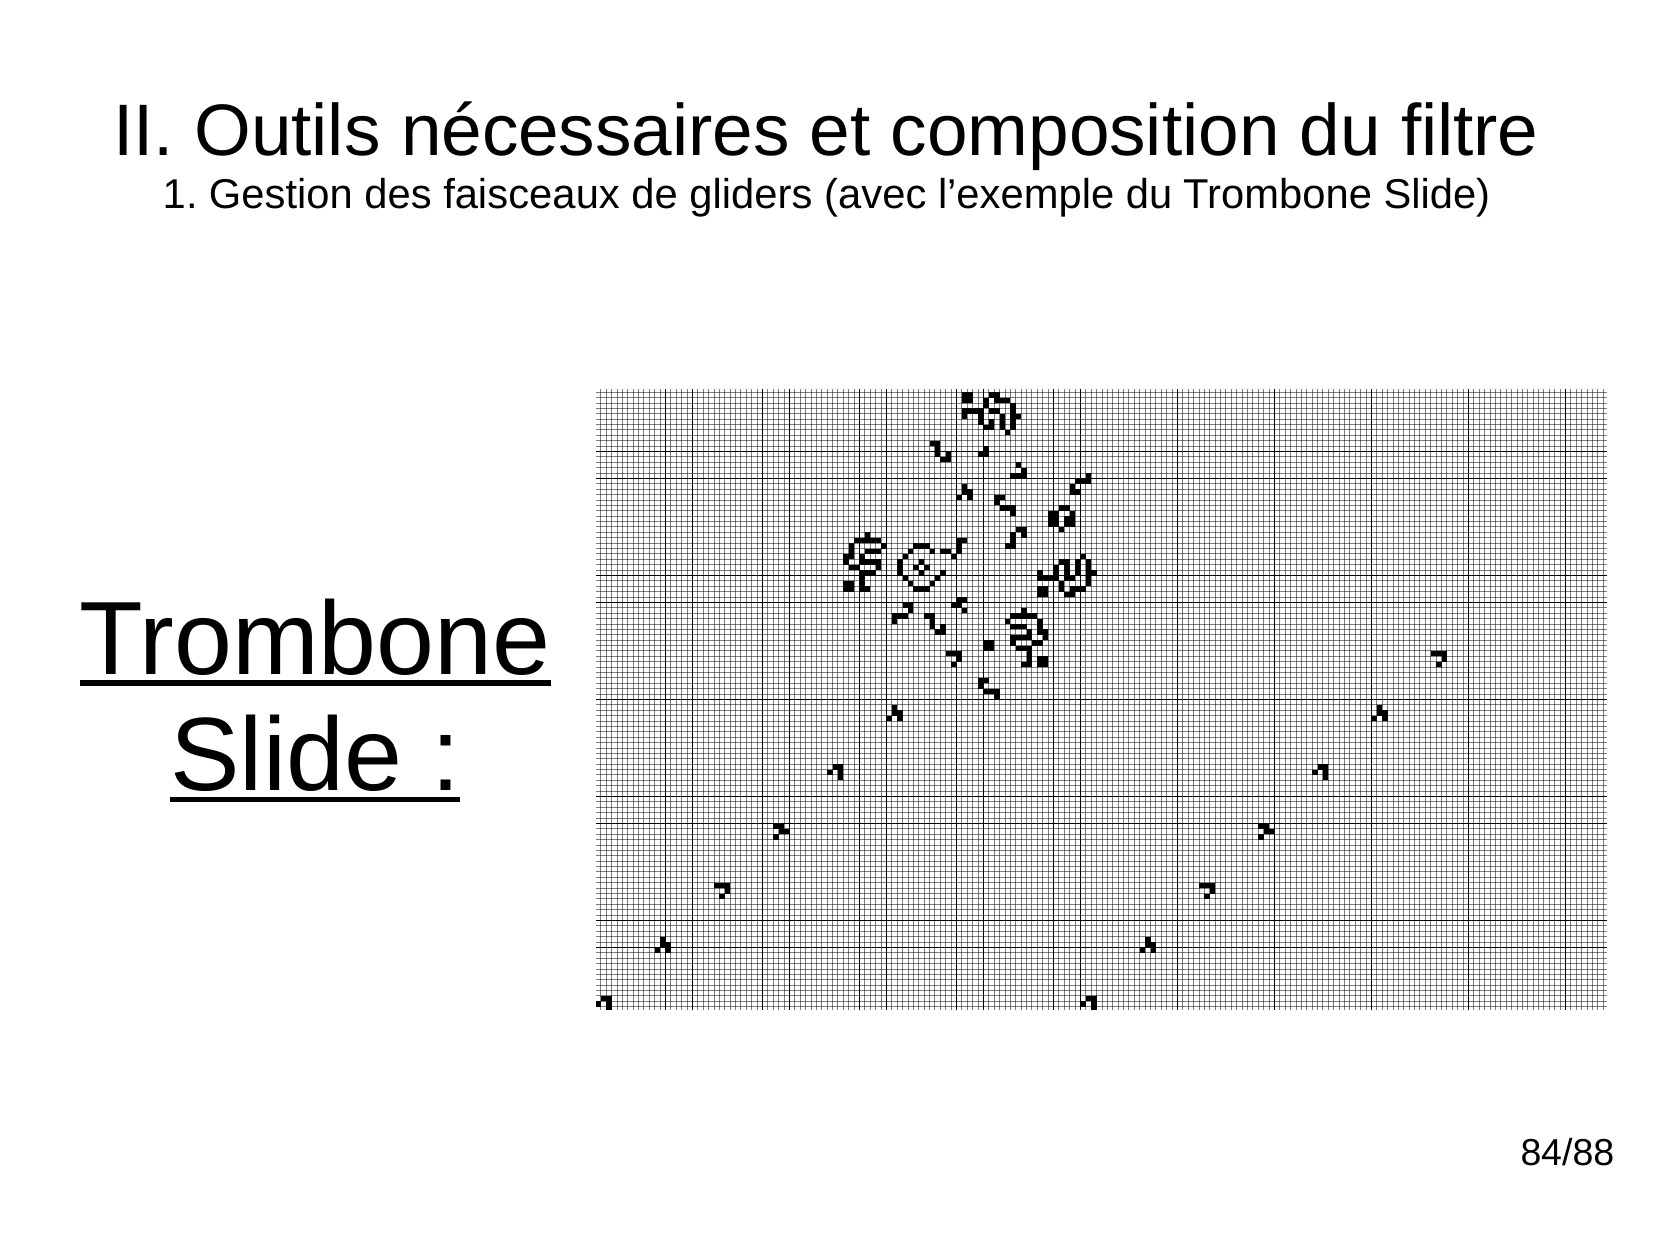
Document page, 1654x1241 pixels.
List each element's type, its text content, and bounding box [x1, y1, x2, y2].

title II. Outils nécessaires et composition du filtre 1. Gestion des faisceaux de gliders (avec l’exemple du Trombone Slide) [82, 49, 1571, 257]
text_box Trombone Slide : [65, 572, 566, 821]
picture [596, 389, 1607, 1010]
text_box <number>/88 [1505, 1124, 1654, 1182]
